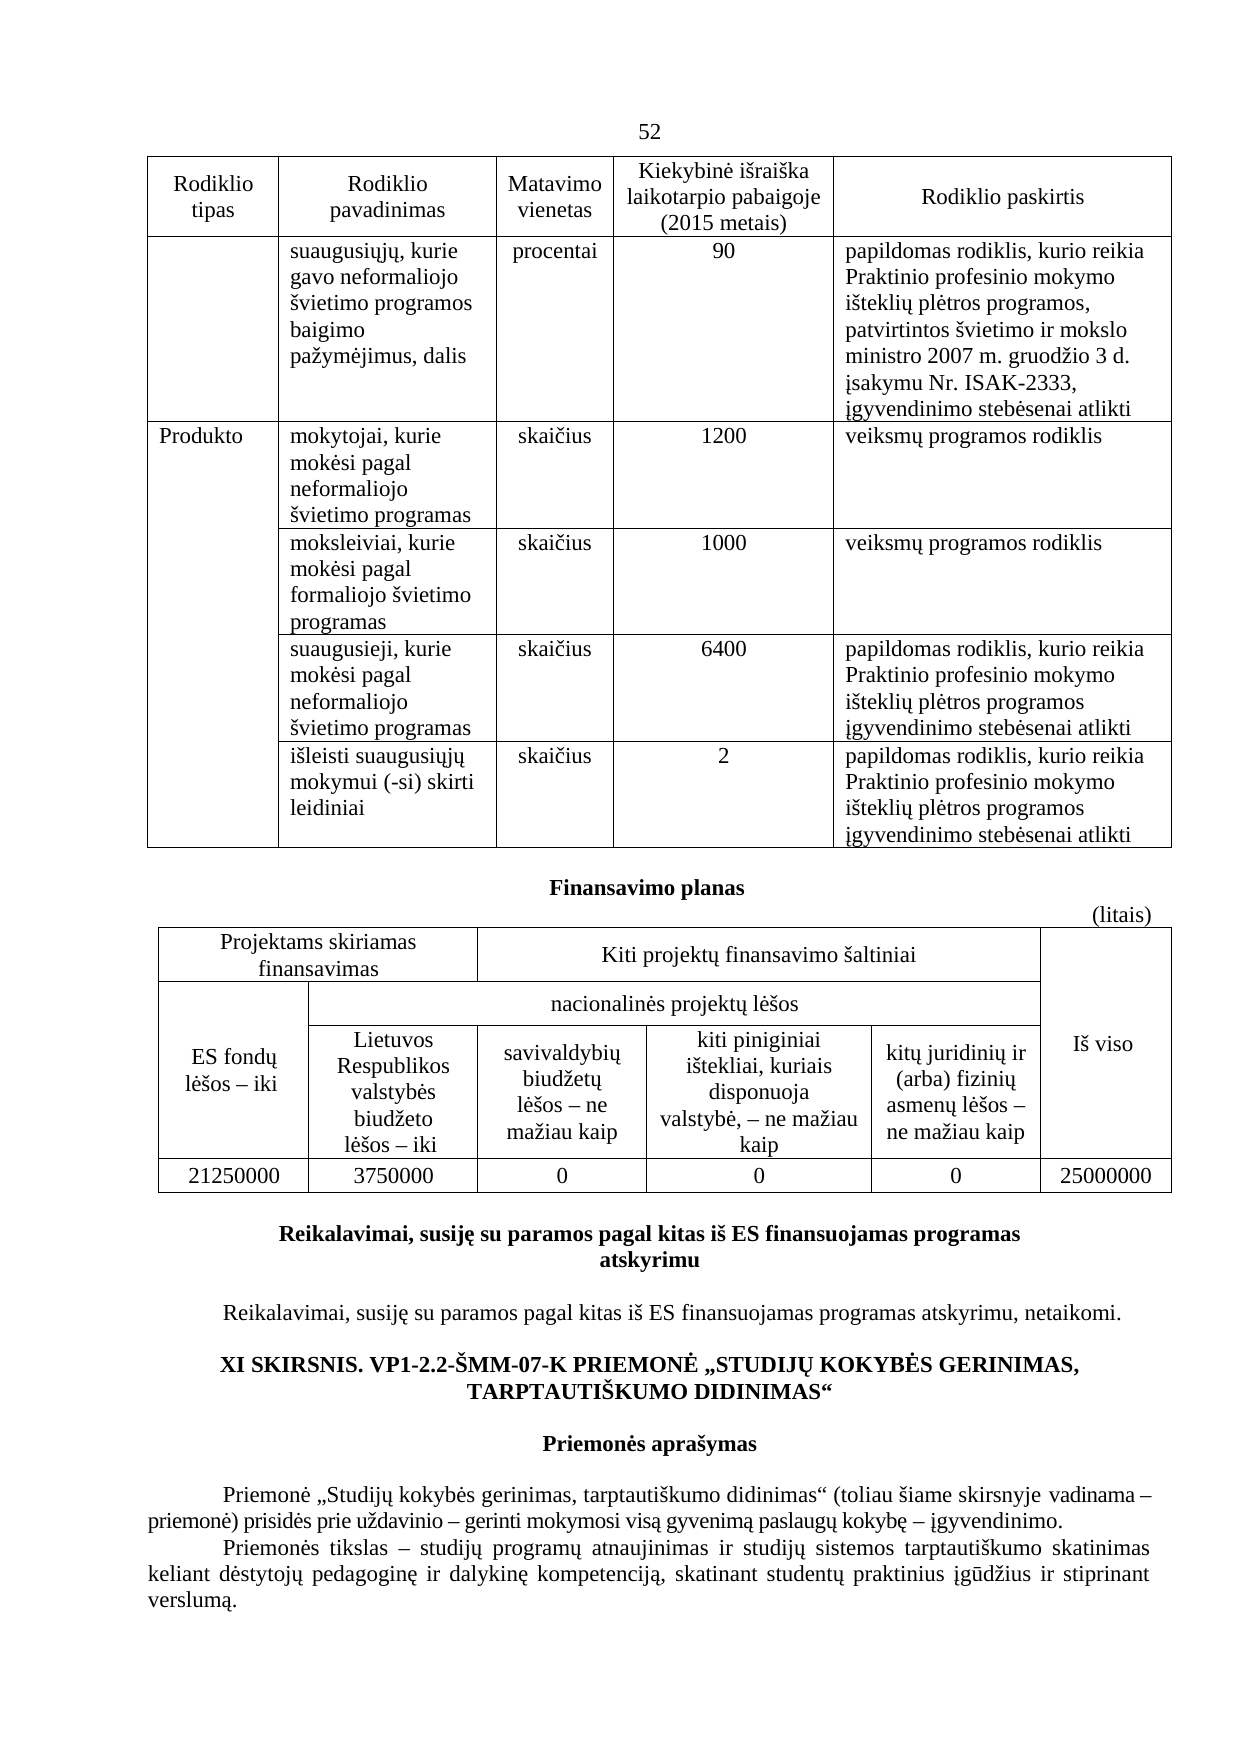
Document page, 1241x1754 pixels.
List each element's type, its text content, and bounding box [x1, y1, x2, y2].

table_cell [148, 237, 278, 421]
table_cell suaugusiųjų, kurie gavo neformaliojo švietimo programos baigimo pažymėjimus, dalis [279, 237, 496, 421]
text Reikalavimai, susiję su paramos pagal kitas iš ES finansuojamas programas atskyrimu [148, 1219, 1152, 1272]
table_cell mokytojai, kurie mokėsi pagal neformaliojo švietimo programas [279, 422, 496, 528]
table_header Matavimo vienetas [497, 157, 613, 236]
table_cell procentai [497, 237, 613, 421]
table_cell papildomas rodiklis, kurio reikia Praktinio profesinio mokymo išteklių plėtros programos įgyvendinimo stebėsenai atlikti [834, 742, 1171, 847]
table_header Projektams skiriamas finansavimas [159, 928, 477, 981]
table_cell Produkto [148, 422, 278, 847]
table_cell savivaldybių biudžetų lėšos – ne mažiau kaip [478, 1026, 646, 1157]
table_header Rodiklio tipas [148, 157, 278, 236]
table_header Kiti projektų finansavimo šaltiniai [478, 928, 1040, 981]
table_cell 6400 [614, 635, 833, 741]
table_cell skaičius [497, 422, 613, 528]
table_cell suaugusieji, kurie mokėsi pagal neformaliojo švietimo programas [279, 635, 496, 741]
text Priemonės tikslas – studijų programų atnaujinimas ir studijų sistemos tarptautiškumo skatinimas keliant dėstytojų pedagoginę ir dalykinę kompetenciją, skatinant studentų praktinius įgūdžius ir stiprinant verslumą. [148, 1533, 1152, 1613]
table_cell 1200 [614, 422, 833, 528]
table_cell kitų juridinių ir (arba) fizinių asmenų lėšos – ne mažiau kaip [872, 1026, 1040, 1157]
table_cell skaičius [497, 529, 613, 634]
table_cell skaičius [497, 635, 613, 741]
text Finansavimo planas [148, 874, 1152, 901]
table_header Rodiklio paskirtis [834, 157, 1171, 236]
text Reikalavimai, susiję su paramos pagal kitas iš ES finansuojamas programas atskyrimu, netaikomi. [148, 1299, 1152, 1325]
table_cell kiti piniginiai ištekliai, kuriais disponuoja valstybė, – ne mažiau kaip [647, 1026, 871, 1157]
table_cell 25000000 [1041, 1159, 1171, 1192]
table_cell Lietuvos Respublikos valstybės biudžeto lėšos – iki [309, 1026, 477, 1157]
text Priemonė „Studijų kokybės gerinimas, tarptautiškumo didinimas“ (toliau šiame skirsnyje vadinama – priemonė) prisidės prie uždavinio – gerinti mokymosi visą gyvenimą paslaugų kokybę – įgyvendinimo. [148, 1481, 1152, 1533]
table_cell papildomas rodiklis, kurio reikia Praktinio profesinio mokymo išteklių plėtros programos, patvirtintos švietimo ir mokslo ministro 2007 m. gruodžio 3 d. įsakymu Nr. ISAK-2333, įgyvendinimo stebėsenai atlikti [834, 237, 1171, 421]
subtitle XI SKIRSNIS. VP1-2.2-ŠMM-07-K PRIEMONĖ „STUDIJŲ KOKYBĖS GERINIMAS, TARPTAUTIŠKUMO DIDINIMAS“ [148, 1351, 1152, 1404]
table_cell moksleiviai, kurie mokėsi pagal formaliojo švietimo programas [279, 529, 496, 634]
table_cell veiksmų programos rodiklis [834, 529, 1171, 634]
table_cell skaičius [497, 742, 613, 847]
table_cell 0 [872, 1159, 1040, 1192]
table_cell papildomas rodiklis, kurio reikia Praktinio profesinio mokymo išteklių plėtros programos įgyvendinimo stebėsenai atlikti [834, 635, 1171, 741]
table_header Kiekybinė išraiška laikotarpio pabaigoje (2015 metais) [614, 157, 833, 236]
table_cell 2 [614, 742, 833, 847]
table_cell 0 [478, 1159, 646, 1192]
table_cell 1000 [614, 529, 833, 634]
table_cell ES fondų lėšos – iki [159, 982, 308, 1157]
table_cell nacionalinės projektų lėšos [309, 982, 1040, 1025]
text Priemonės aprašymas [148, 1430, 1152, 1457]
table_cell išleisti suaugusiųjų mokymui (-si) skirti leidiniai [279, 742, 496, 847]
table_cell 90 [614, 237, 833, 421]
table_cell 3750000 [309, 1159, 477, 1192]
text (litais) [148, 901, 1152, 927]
table_header Rodiklio pavadinimas [279, 157, 496, 236]
table_cell veiksmų programos rodiklis [834, 422, 1171, 528]
table_cell 21250000 [159, 1159, 308, 1192]
table_cell 0 [647, 1159, 871, 1192]
table_header Iš viso [1041, 928, 1171, 1157]
